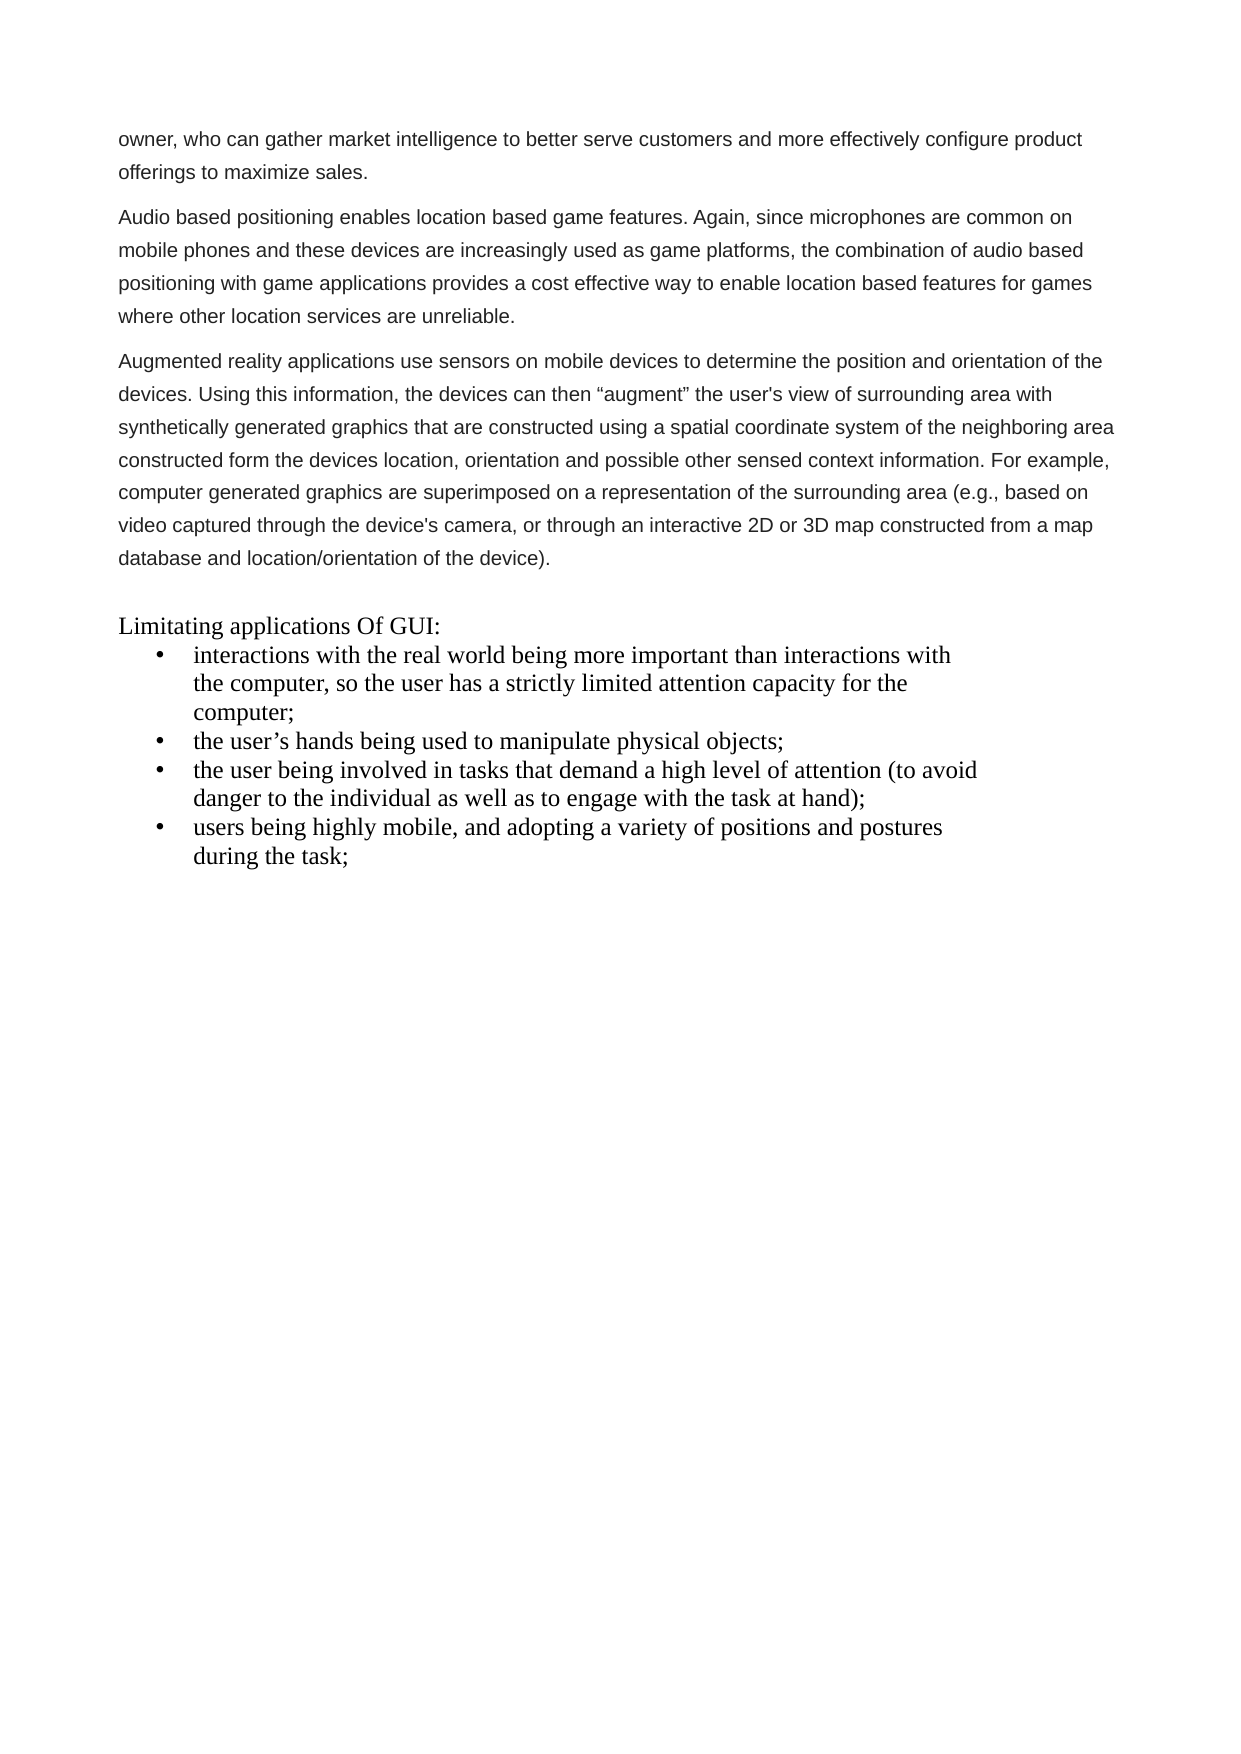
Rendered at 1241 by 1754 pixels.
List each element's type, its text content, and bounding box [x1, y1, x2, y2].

text Limitating applications Of GUI: [118, 611, 1122, 640]
list the user being involved in tasks that demand a high level of attention (to avoid [156, 755, 1122, 783]
list the computer, so the user has a strictly limited attention capacity for the [156, 668, 1122, 697]
list users being highly mobile, and adopting a variety of positions and postures [156, 812, 1122, 841]
text owner, who can gather market intelligence to better serve customers and more effectively configure product offerings to maximize sales. [118, 118, 1122, 184]
list during the task; [156, 841, 1122, 870]
list the user’s hands being used to manipulate physical objects; [156, 726, 1122, 755]
list danger to the individual as well as to engage with the task at hand); [156, 783, 1122, 812]
list interactions with the real world being more important than interactions with [156, 640, 1122, 668]
text Audio based positioning enables location based game features. Again, since microphones are common on mobile phones and these devices are increasingly used as game platforms, the combination of audio based positioning with game applications provides a cost effective way to enable location based features for games where other location services are unreliable. [118, 196, 1122, 327]
text Augmented reality applications use sensors on mobile devices to determine the position and orientation of the devices. Using this information, the devices can then “augment” the user's view of surrounding area with synthetically generated graphics that are constructed using a spatial coordinate system of the neighboring area constructed form the devices location, orientation and possible other sensed context information. For example, computer generated graphics are superimposed on a representation of the surrounding area (e.g., based on video captured through the device's camera, or through an interactive 2D or 3D map constructed from a map database and location/orientation of the device). [118, 340, 1122, 570]
list computer; [156, 697, 1122, 726]
